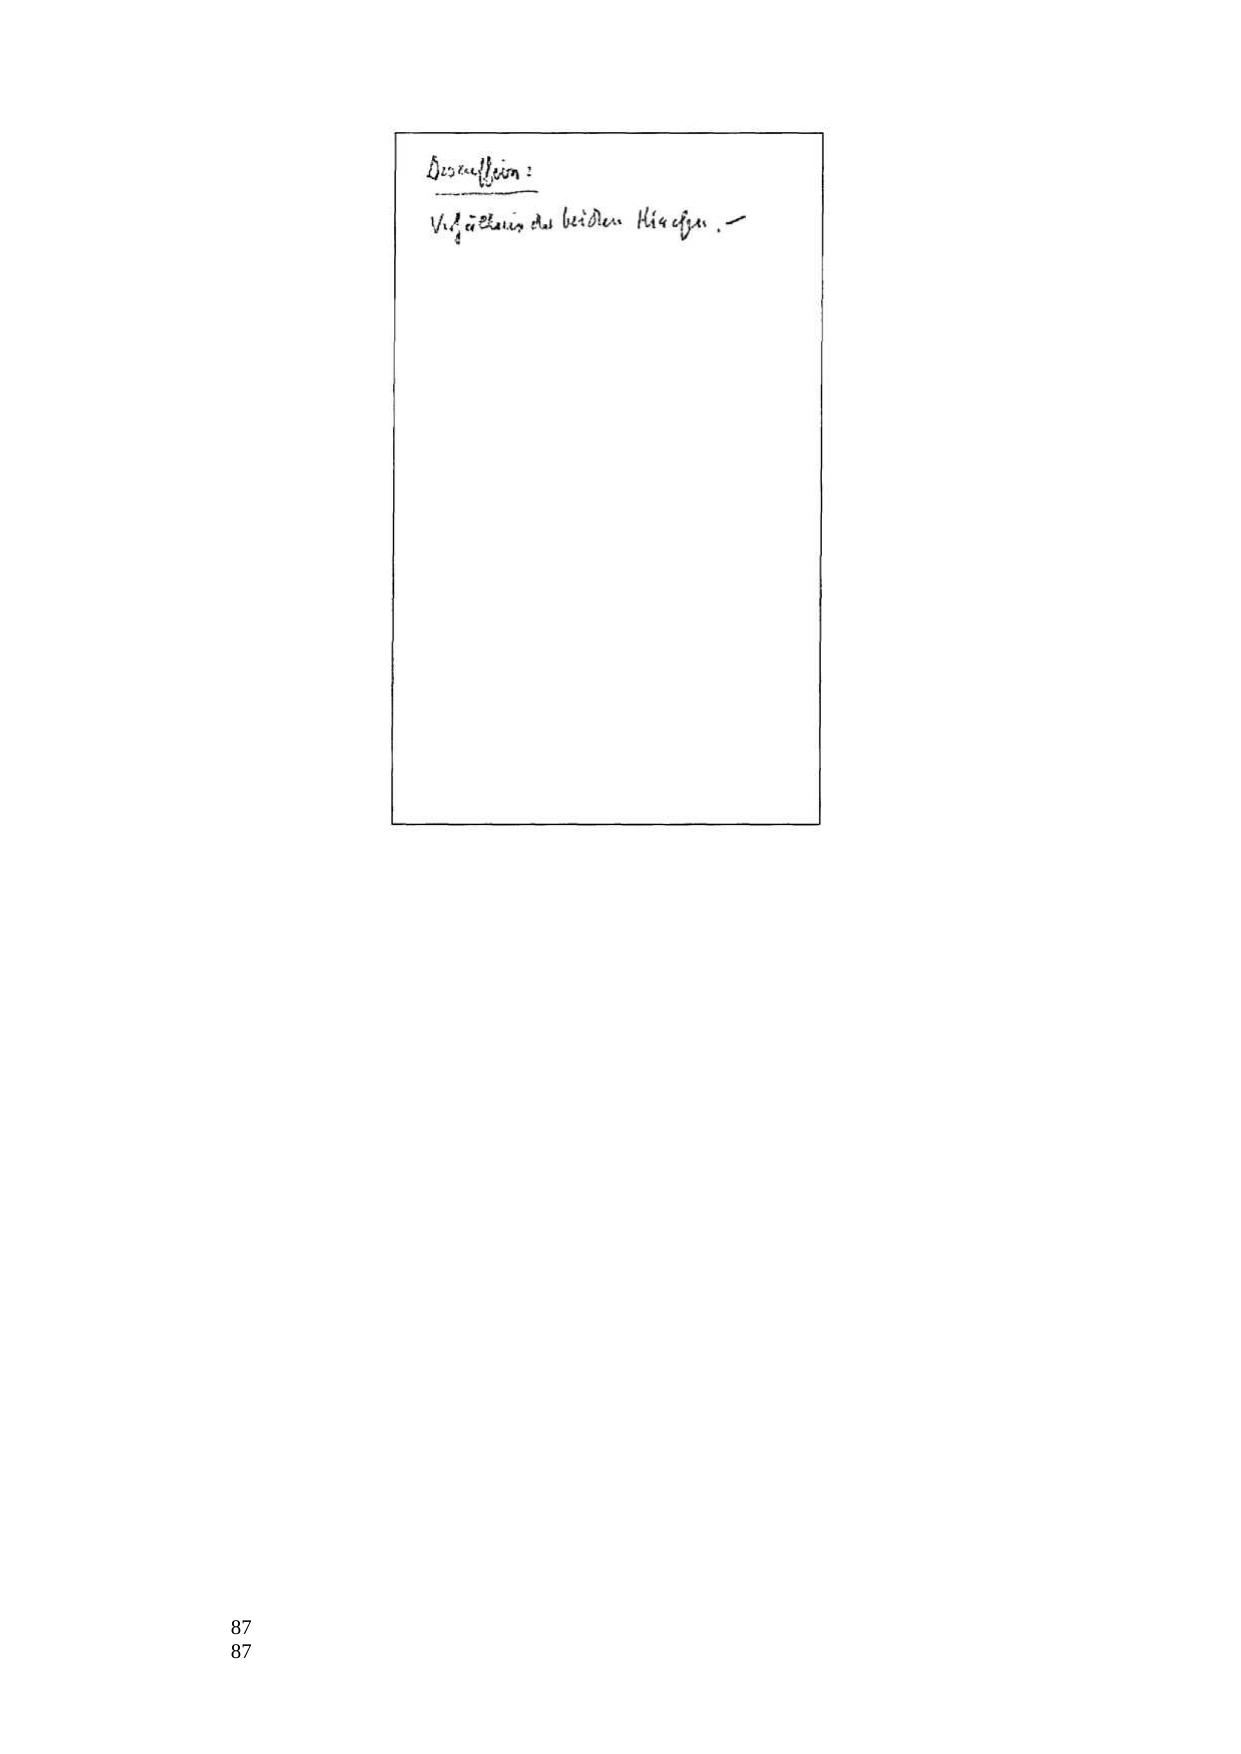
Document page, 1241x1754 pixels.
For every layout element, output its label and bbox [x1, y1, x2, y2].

picture [381, 119, 838, 840]
